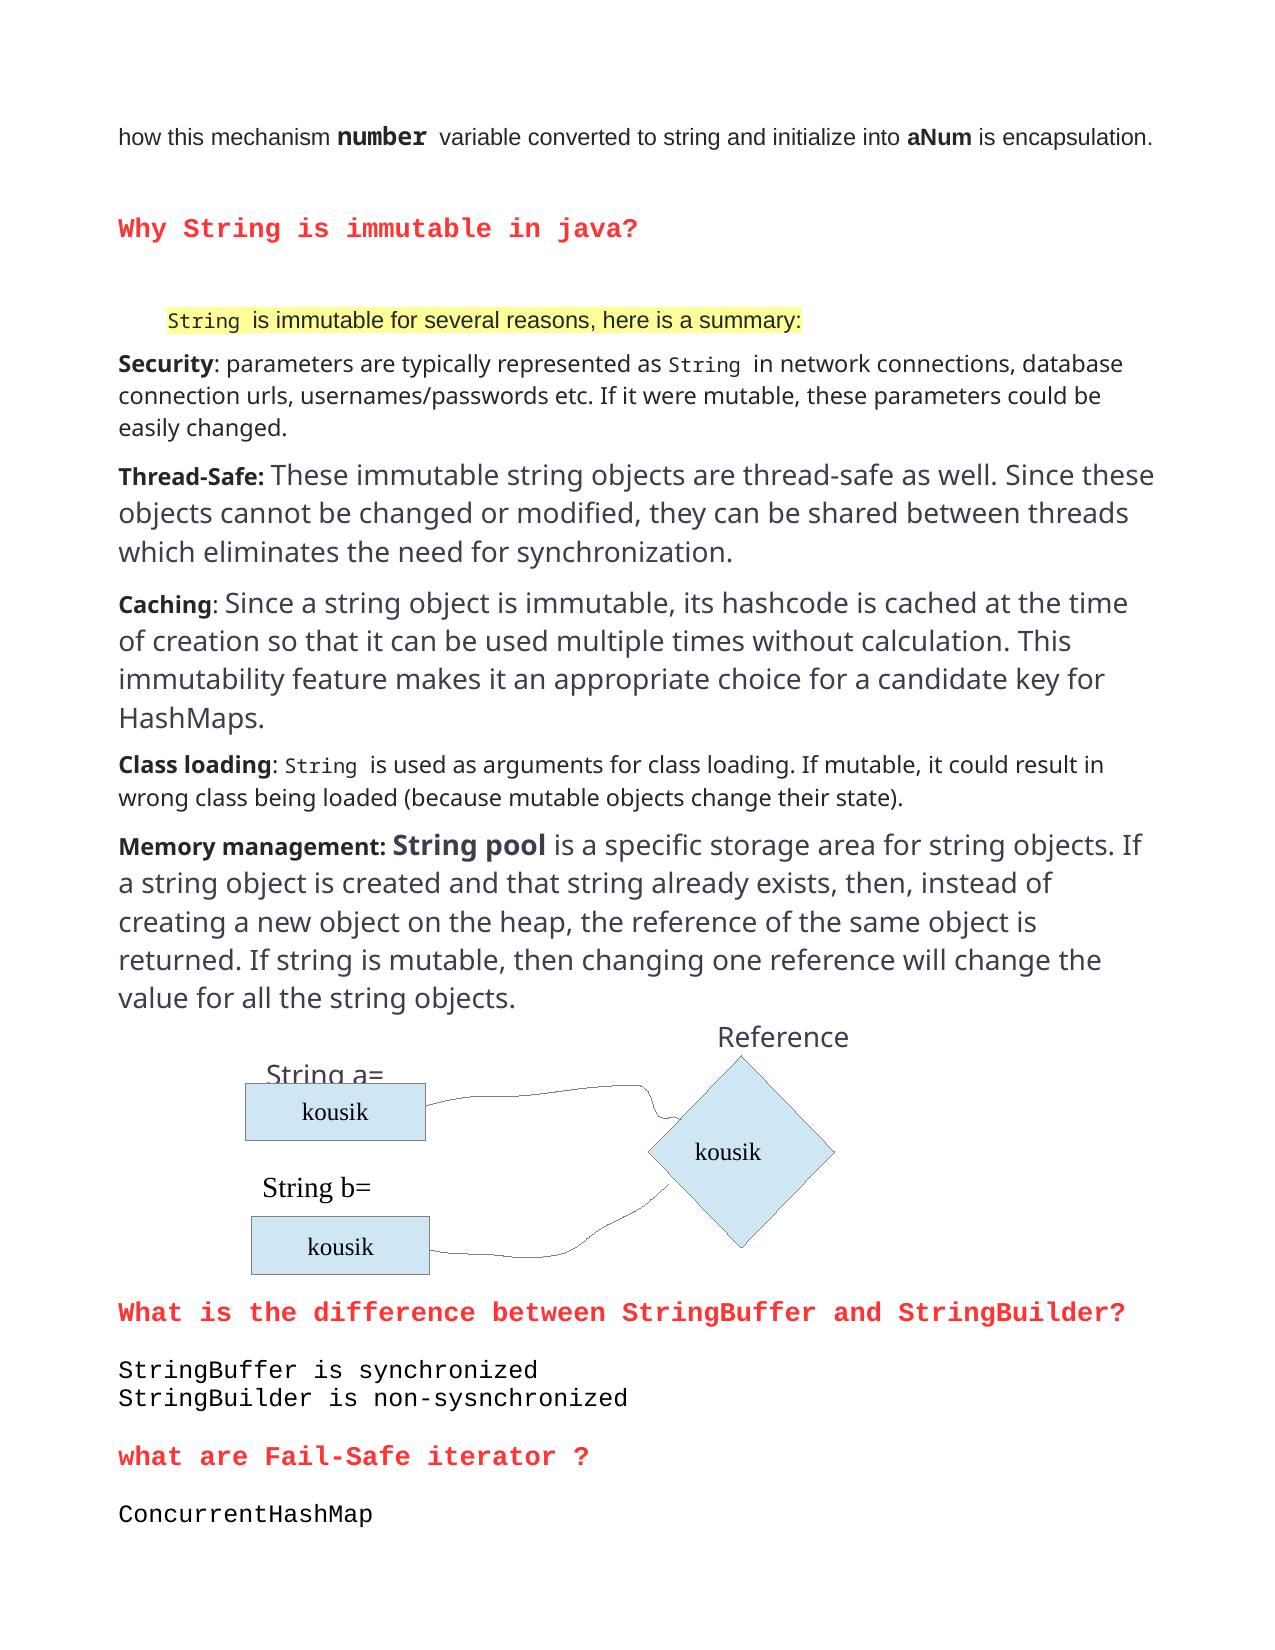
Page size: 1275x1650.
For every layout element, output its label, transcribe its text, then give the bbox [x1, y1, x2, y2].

text Reference [118, 1017, 1157, 1055]
text ConcurrentHashMap [118, 1502, 1157, 1530]
text Memory management: String pool is a specific storage area for string objects. If a string object is created and that string already exists, then, instead of creating a new object on the heap, the reference of the same object is returned. If string is mutable, then changing one reference will change the value for all the string objects. [118, 825, 1157, 1017]
text String b= [118, 1170, 697, 1204]
text String is immutable for several reasons, here is a summary: [118, 307, 1157, 334]
text Class loading: String is used as arguments for class loading. If mutable, it could result in wrong class being loaded (because mutable objects change their state). [118, 749, 1157, 813]
text [742, 1055, 1157, 1094]
text String a= [118, 1055, 740, 1094]
text StringBuffer is synchronized [118, 1358, 1157, 1386]
text [785, 1170, 1157, 1204]
text Thread-Safe: These immutable string objects are thread-safe as well. Since these objects cannot be changed or modified, they can be shared between threads which eliminates the need for synchronization. [118, 456, 1157, 571]
text what are Fail-Safe iterator ? [118, 1443, 1157, 1473]
text Caching: Since a string object is immutable, its hashcode is cached at the time of creation so that it can be used multiple times without calculation. This immutability feature makes it an appropriate choice for a candidate key for HashMaps. [118, 583, 1157, 736]
text Security: parameters are typically represented as String in network connections, database connection urls, usernames/passwords etc. If it were mutable, these parameters could be easily changed. [118, 347, 1157, 443]
text StringBuilder is non-sysnchronized [118, 1386, 1157, 1414]
text What is the difference between StringBuffer and StringBuilder? [118, 1298, 1157, 1329]
text Why String is immutable in java? [118, 214, 1157, 245]
text how this mechanism number variable converted to string and initialize into aNum is encapsulation. [118, 118, 1157, 153]
